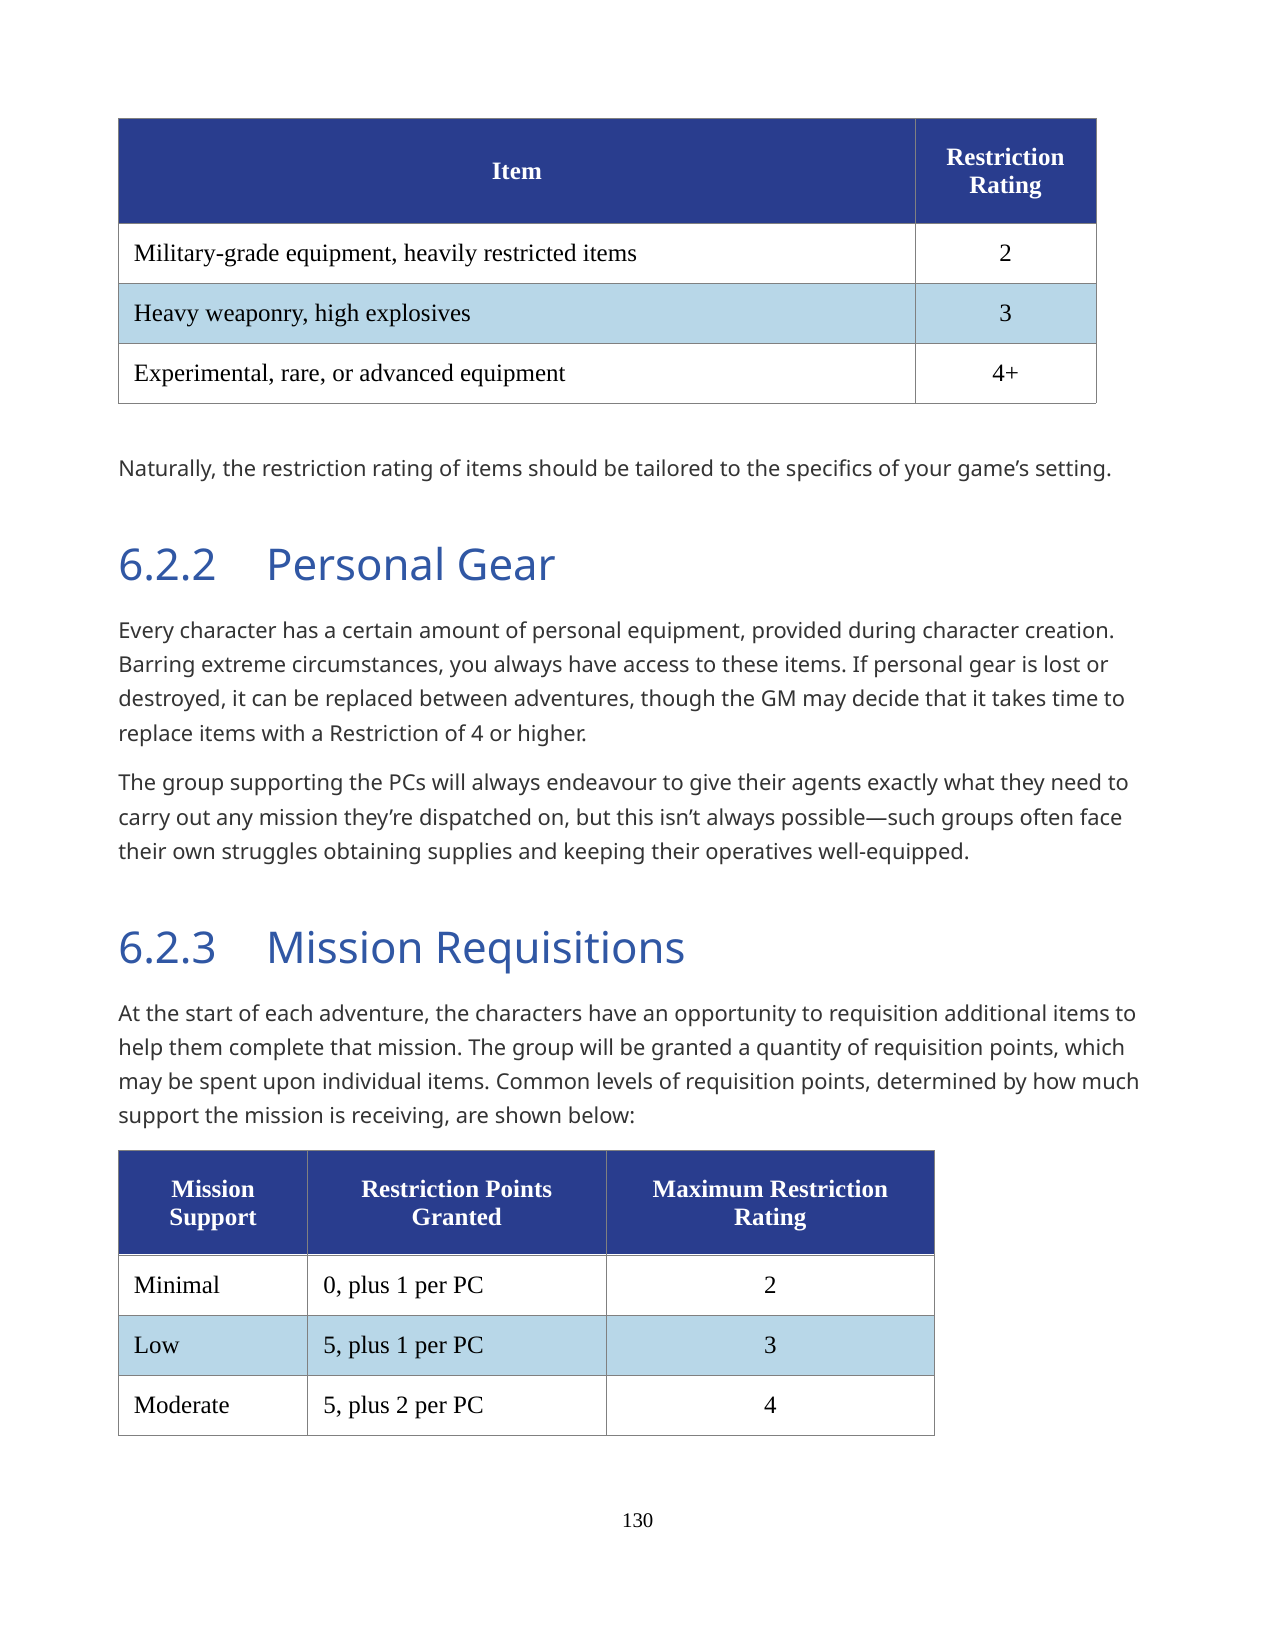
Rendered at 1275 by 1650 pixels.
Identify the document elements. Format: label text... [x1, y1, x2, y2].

table_cell 5, plus 1 per PC [308, 1316, 606, 1375]
table_header Restriction Rating [916, 119, 1096, 223]
subtitle Personal Gear [118, 534, 1157, 593]
table_header Mission Support [119, 1151, 307, 1254]
table_cell 2 [607, 1256, 934, 1315]
table_cell 0, plus 1 per PC [308, 1256, 606, 1315]
table_cell 4+ [916, 344, 1096, 403]
text Every character has a certain amount of personal equipment, provided during character creation. Barring extreme circumstances, you always have access to these items. If personal gear is lost or destroyed, it can be replaced between adventures, though the GM may decide that it takes time to replace items with a Restriction of 4 or higher. [118, 615, 1157, 747]
table_cell Military-grade equipment, heavily restricted items [119, 224, 915, 283]
table_cell Low [119, 1316, 307, 1375]
text The group supporting the PCs will always endeavour to give their agents exactly what they need to carry out any mission they’re dispatched on, but this isn’t always possible—such groups often face their own struggles obtaining supplies and keeping their operatives well-equipped. [118, 767, 1157, 865]
text Naturally, the restriction rating of items should be tailored to the specifics of your game’s setting. [118, 453, 1157, 483]
table_header Item [119, 119, 915, 223]
table_cell Minimal [119, 1256, 307, 1315]
table_cell 3 [916, 284, 1096, 343]
table_header Restriction Points Granted [308, 1151, 606, 1254]
table_cell 3 [607, 1316, 934, 1375]
table_cell Moderate [119, 1376, 307, 1435]
table_header Maximum Restriction Rating [607, 1151, 934, 1254]
table_cell 2 [916, 224, 1096, 283]
subtitle Mission Requisitions [118, 917, 1157, 976]
text At the start of each adventure, the characters have an opportunity to requisition additional items to help them complete that mission. The group will be granted a quantity of requisition points, which may be spent upon individual items. Common levels of requisition points, determined by how much support the mission is receiving, are shown below: [118, 998, 1157, 1130]
table_cell 5, plus 2 per PC [308, 1376, 606, 1435]
table_cell Heavy weaponry, high explosives [119, 284, 915, 343]
table_cell 4 [607, 1376, 934, 1435]
table_cell Experimental, rare, or advanced equipment [119, 344, 915, 403]
